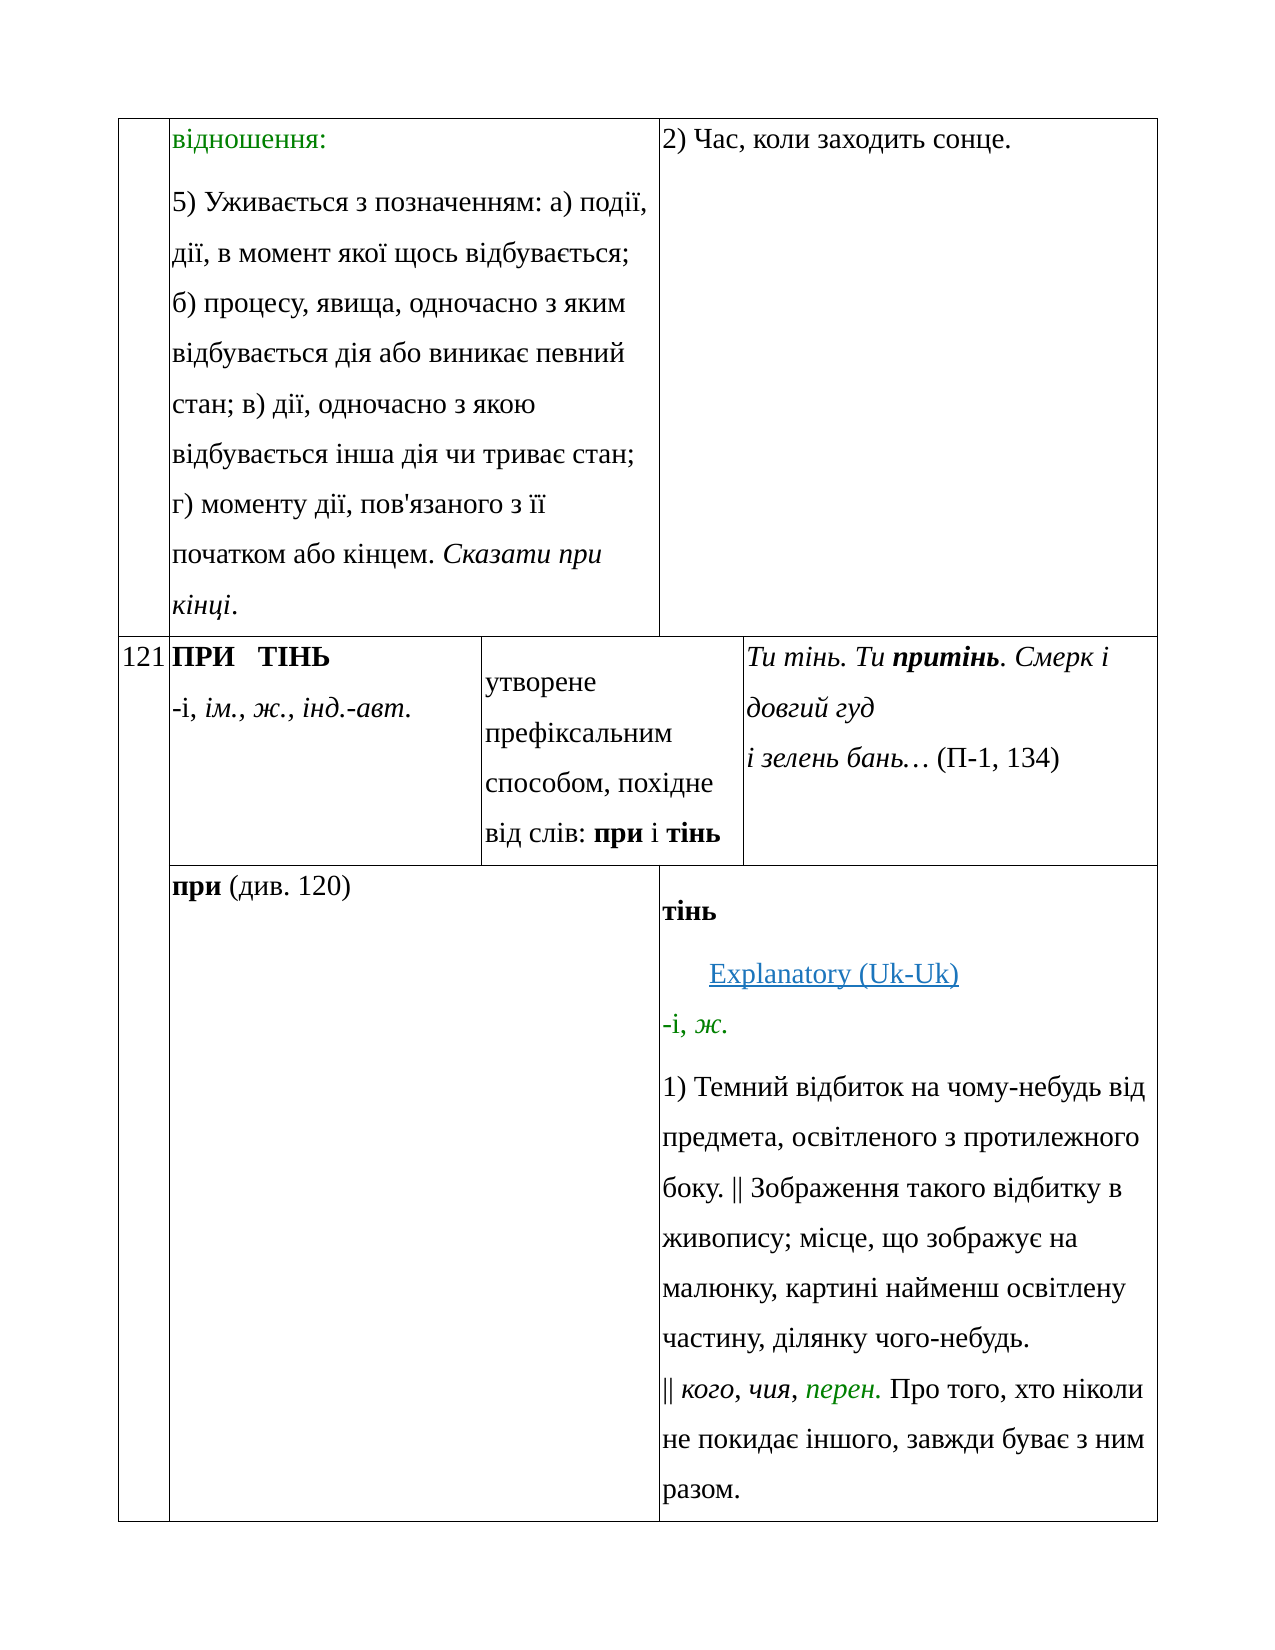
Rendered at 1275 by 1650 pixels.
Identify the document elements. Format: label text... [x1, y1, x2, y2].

table_cell відношення: 5) Уживається з позначенням: а) події, дії, в момент якої щось відбувається; б) процесу, явища, одночасно з яким відбувається дія або виникає певний стан; в) дії, одночасно з якою відбувається інша дія чи триває стан; г) моменту дії, пов'язаного з її початком або кінцем. Сказати при кінці. [170, 119, 659, 636]
table_cell тінь Explanatory (Uk-Uk) -і, ж. 1) Темний відбиток на чому-небудь від предмета, освітленого з протилежного боку. || Зображення такого відбитку в живопису; місце, що зображує на малюнку, картині найменш освітлену частину, ділянку чого-небудь. || кого, чия, перен. Про того, хто ніколи не покидає іншого, завжди буває з ним разом. [660, 866, 1157, 1521]
table_cell утворене префіксальним способом, похідне від слів: при і тінь [482, 637, 743, 864]
table_cell 121 [119, 637, 169, 1521]
table_cell Ти тінь. Ти притінь. Смерк і довгий гуд і зелень бань… (П‑1, 134) [744, 637, 1157, 864]
table_cell при (див. 120) [170, 866, 659, 1521]
table_cell 2) Час, коли заходить сонце. [660, 119, 1157, 636]
table_cell [119, 119, 169, 636]
table_cell Притінь -і, ім., ж., інд.-авт. [170, 637, 481, 864]
